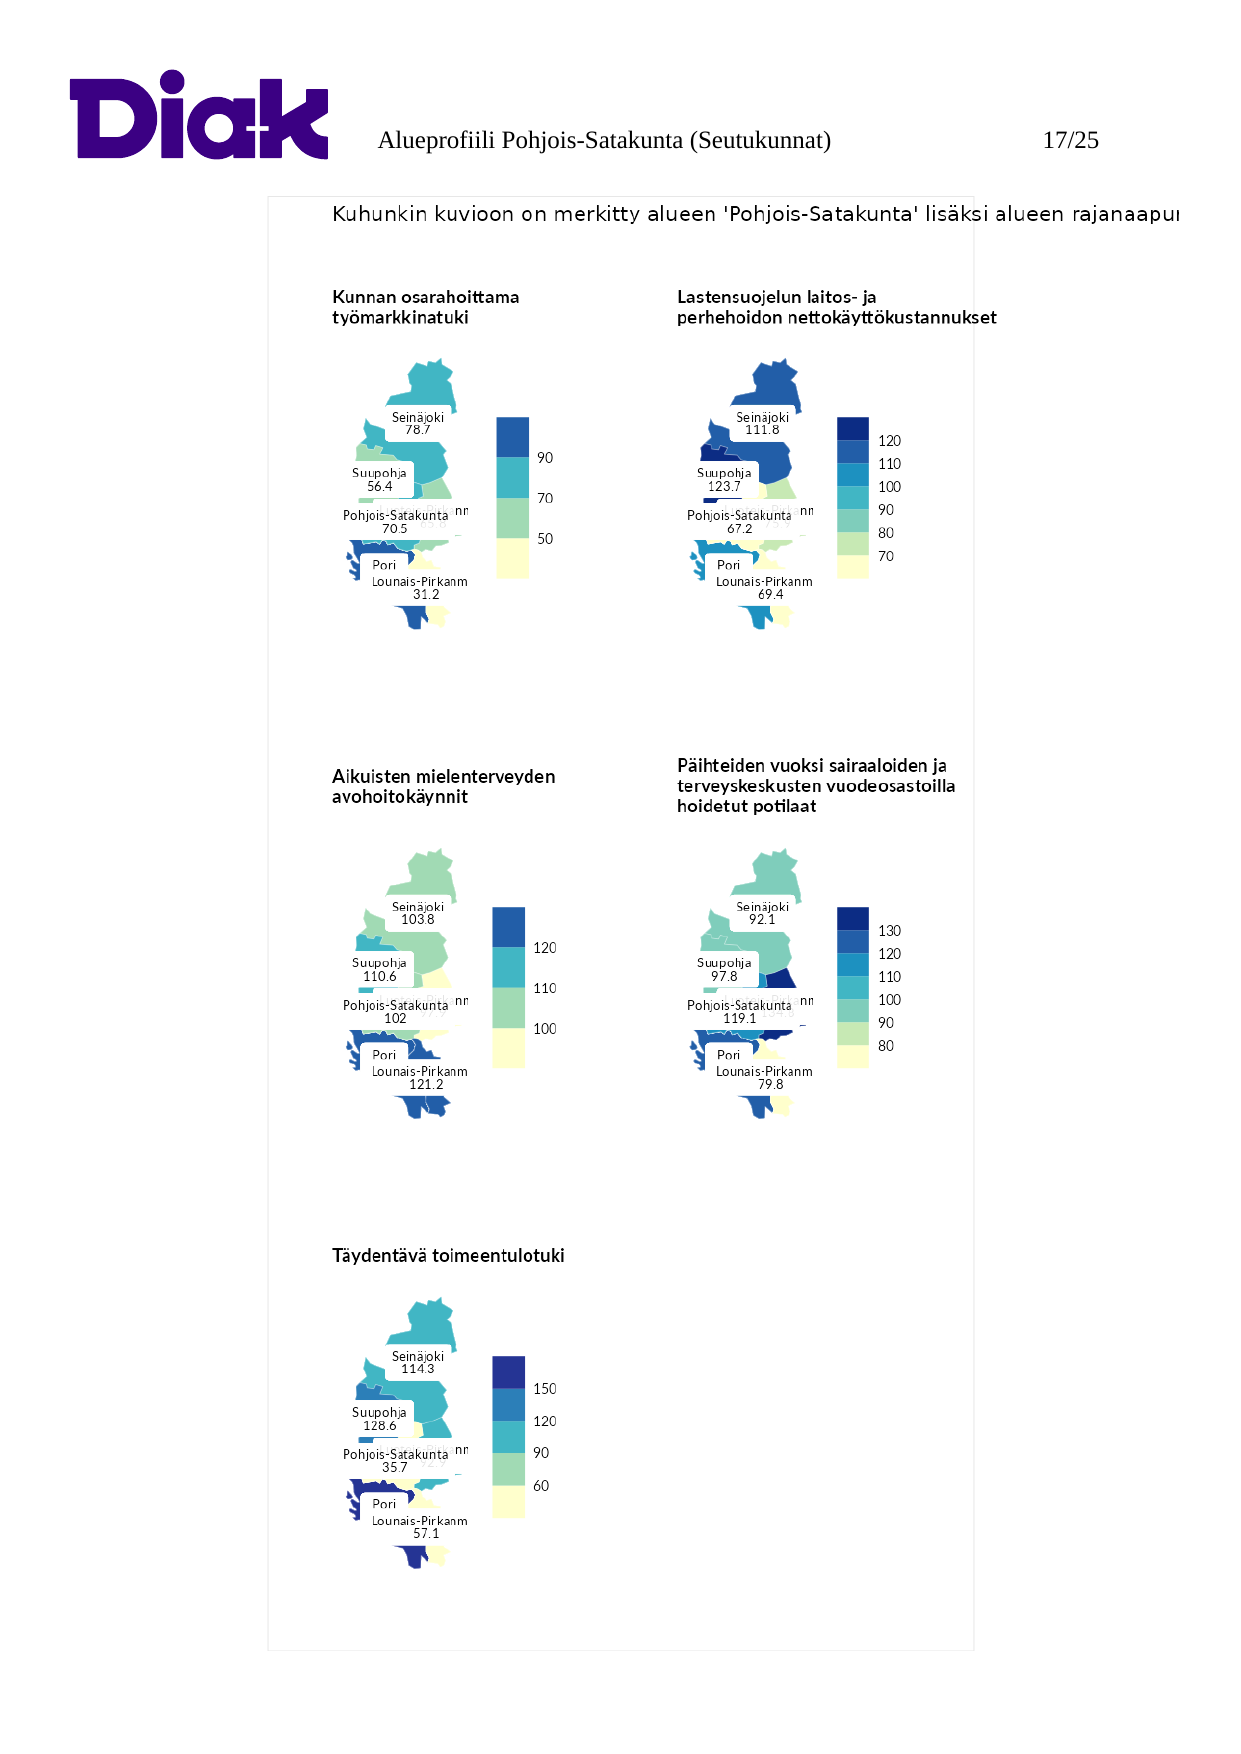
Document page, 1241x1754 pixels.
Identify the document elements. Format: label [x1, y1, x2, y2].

picture [61, 196, 1179, 1651]
